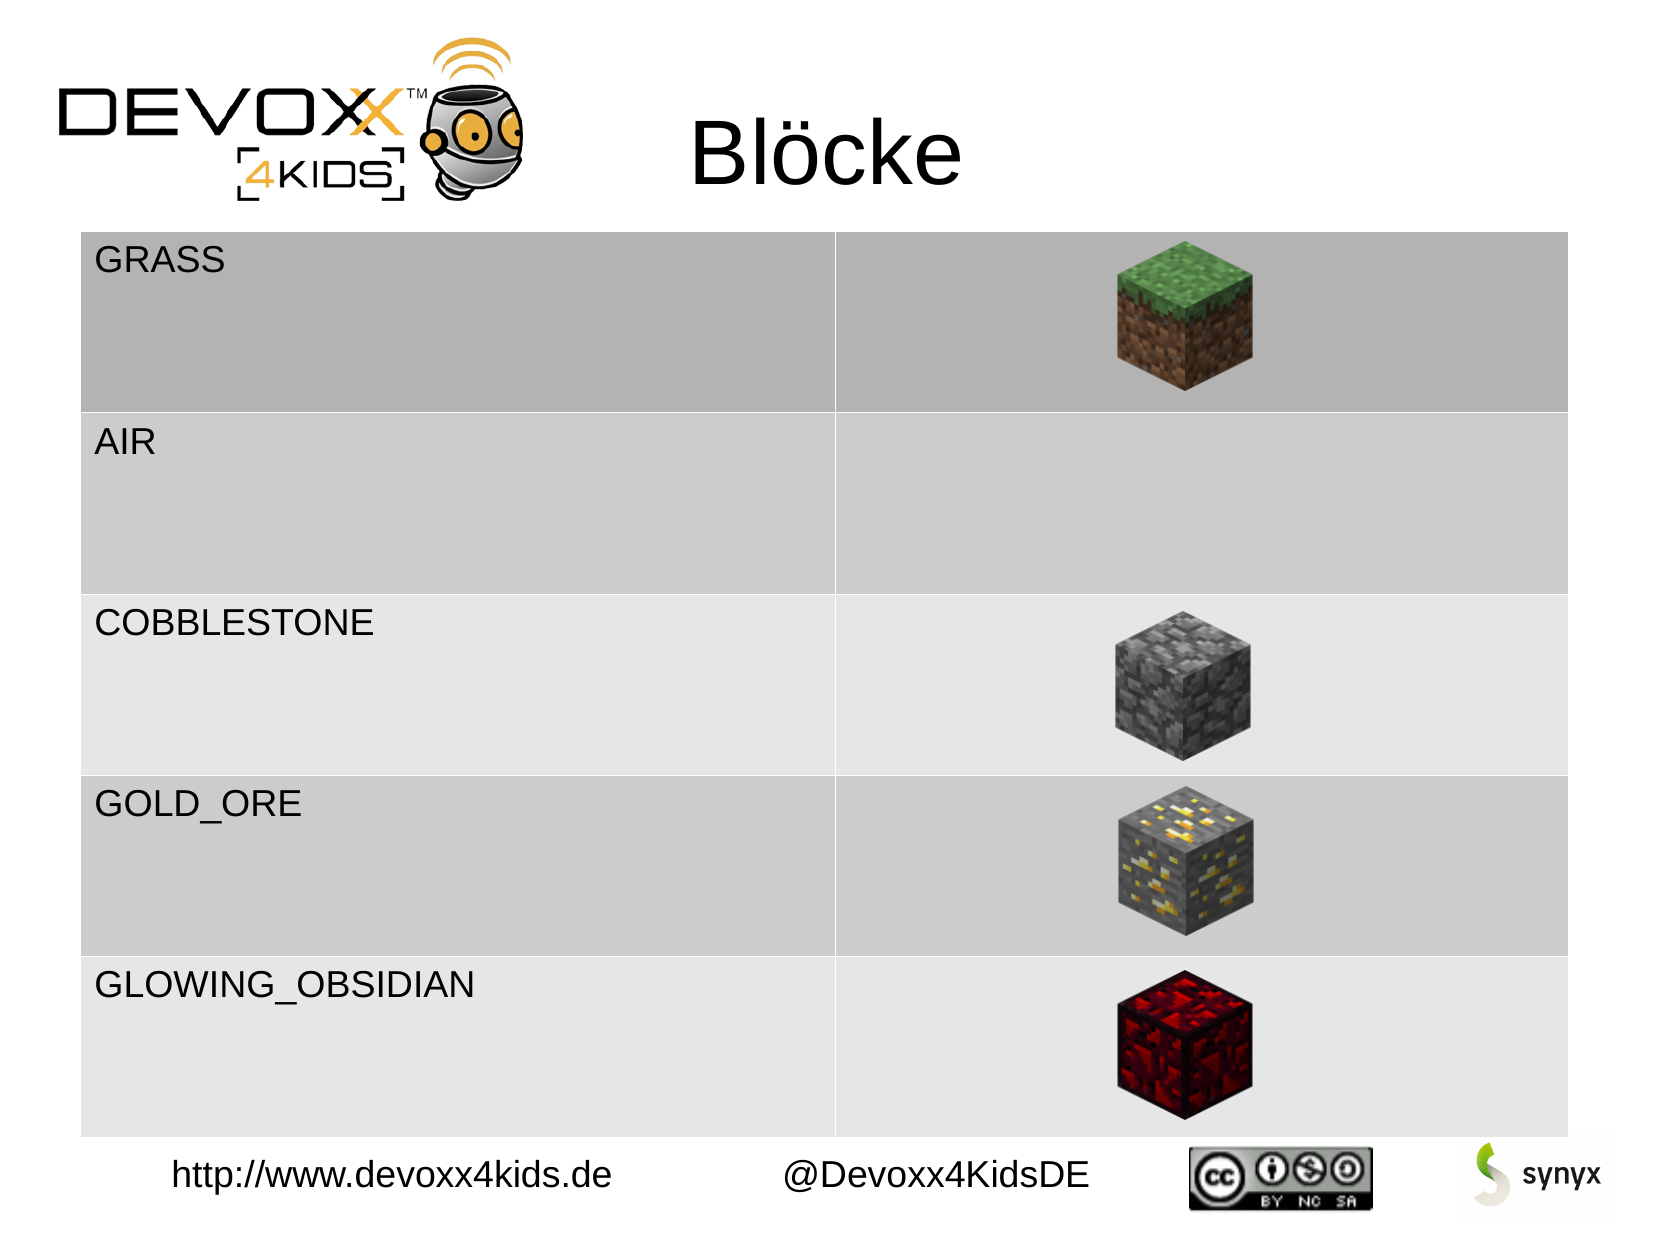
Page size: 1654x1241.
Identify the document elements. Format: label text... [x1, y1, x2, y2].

picture [1110, 785, 1262, 937]
table_cell [836, 957, 1568, 1137]
picture [1107, 610, 1259, 762]
title Blöcke [82, 49, 1571, 257]
table_cell AIR [81, 413, 835, 594]
table_header [836, 232, 1568, 412]
picture [1455, 1128, 1616, 1223]
table_cell [836, 413, 1568, 594]
table_cell GLOWING_OBSIDIAN [81, 957, 835, 1137]
table_cell GOLD_ORE [81, 776, 835, 956]
picture [1189, 1146, 1373, 1213]
table_header GRASS [81, 232, 835, 412]
picture [1109, 969, 1261, 1121]
table_cell [836, 595, 1568, 775]
table_cell [836, 776, 1568, 956]
picture [59, 37, 523, 201]
table_cell COBBLESTONE [81, 595, 835, 775]
picture [1109, 240, 1261, 392]
